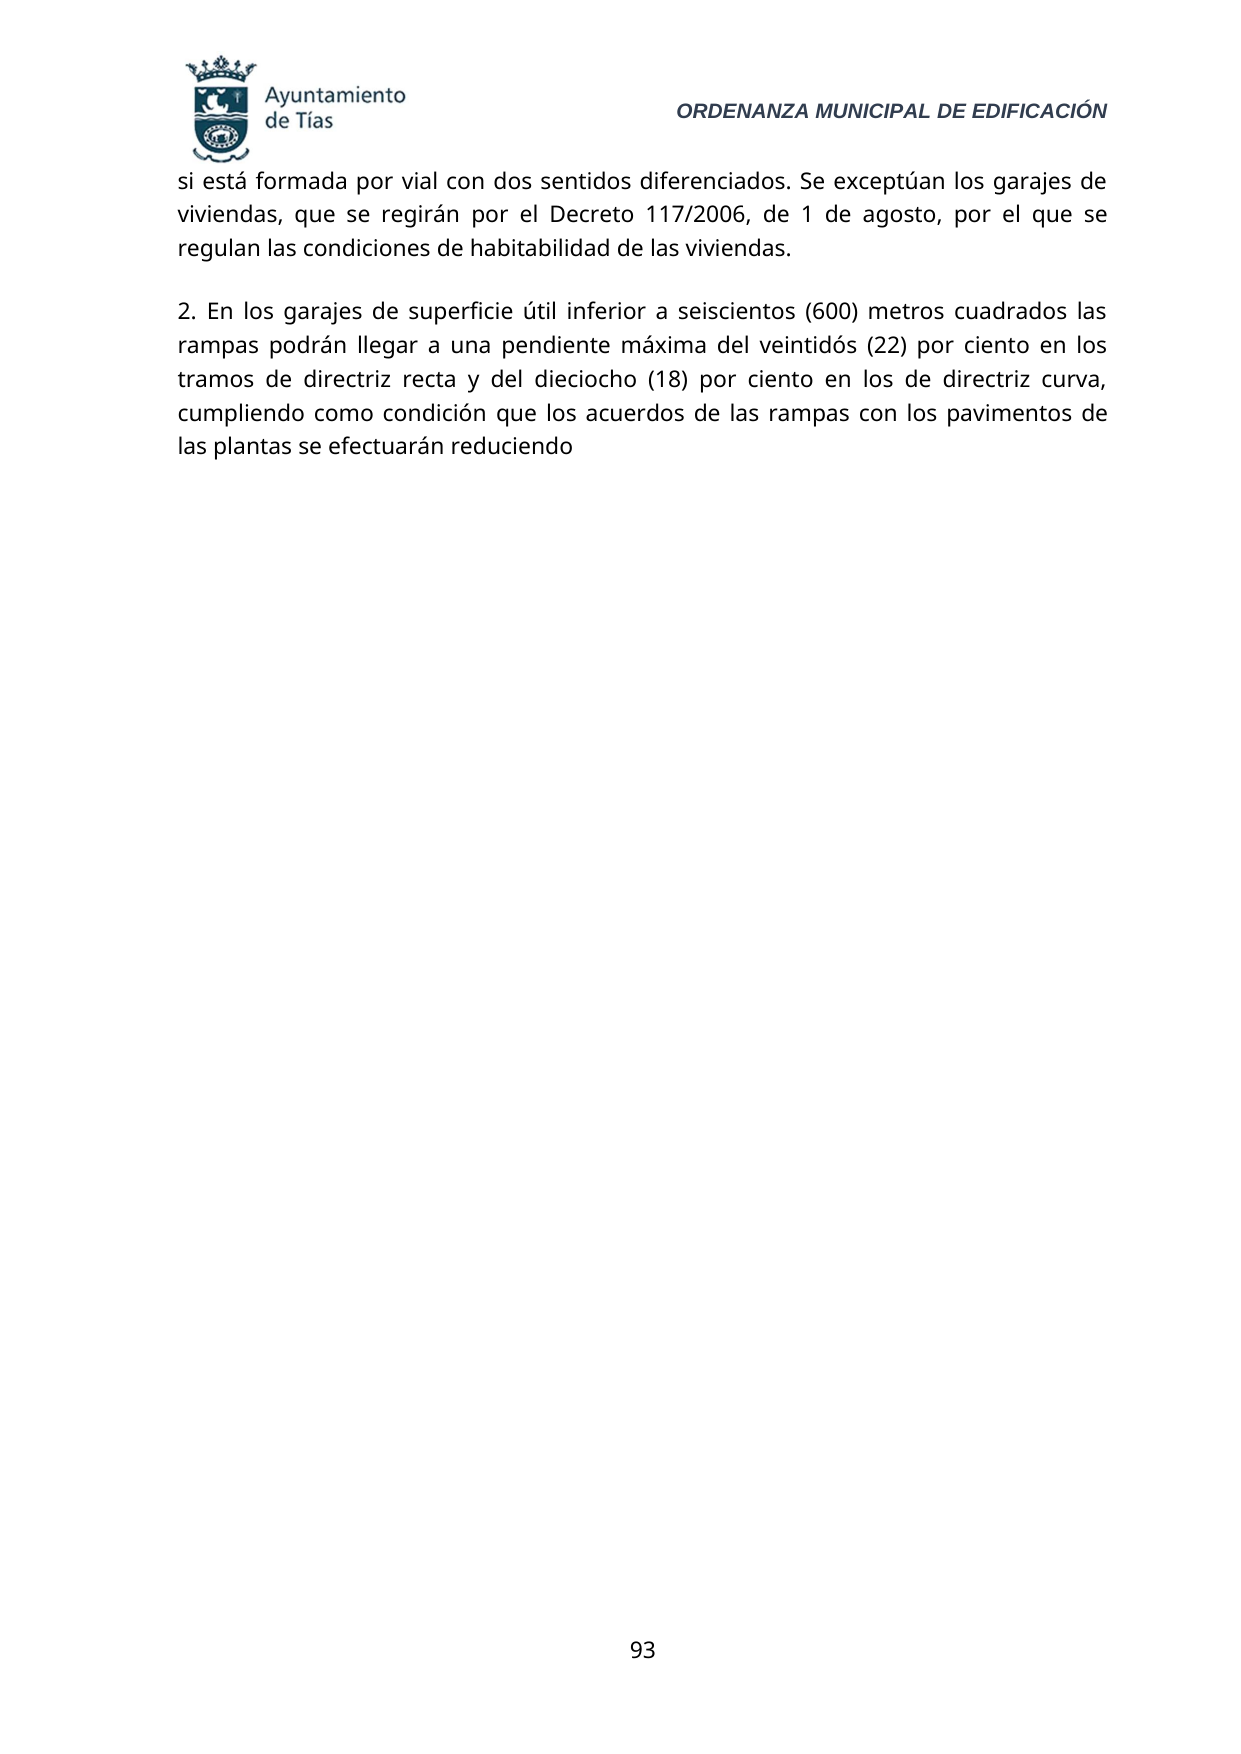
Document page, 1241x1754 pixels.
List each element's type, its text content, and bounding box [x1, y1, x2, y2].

picture [184, 51, 409, 164]
list si está formada por vial con dos sentidos diferenciados. Se exceptúan los garajes de viviendas, que se regirán por el Decreto 117/2006, de 1 de agosto, por el que se regulan las condiciones de habitabilidad de las viviendas. [177, 164, 1108, 263]
list En los garajes de superficie útil inferior a seiscientos (600) metros cuadrados las rampas podrán llegar a una pendiente máxima del veintidós (22) por ciento en los tramos de directriz recta y del dieciocho (18) por ciento en los de directriz curva, cumpliendo como condición que los acuerdos de las rampas con los pavimentos de las plantas se efectuarán reduciendo [177, 295, 1108, 462]
